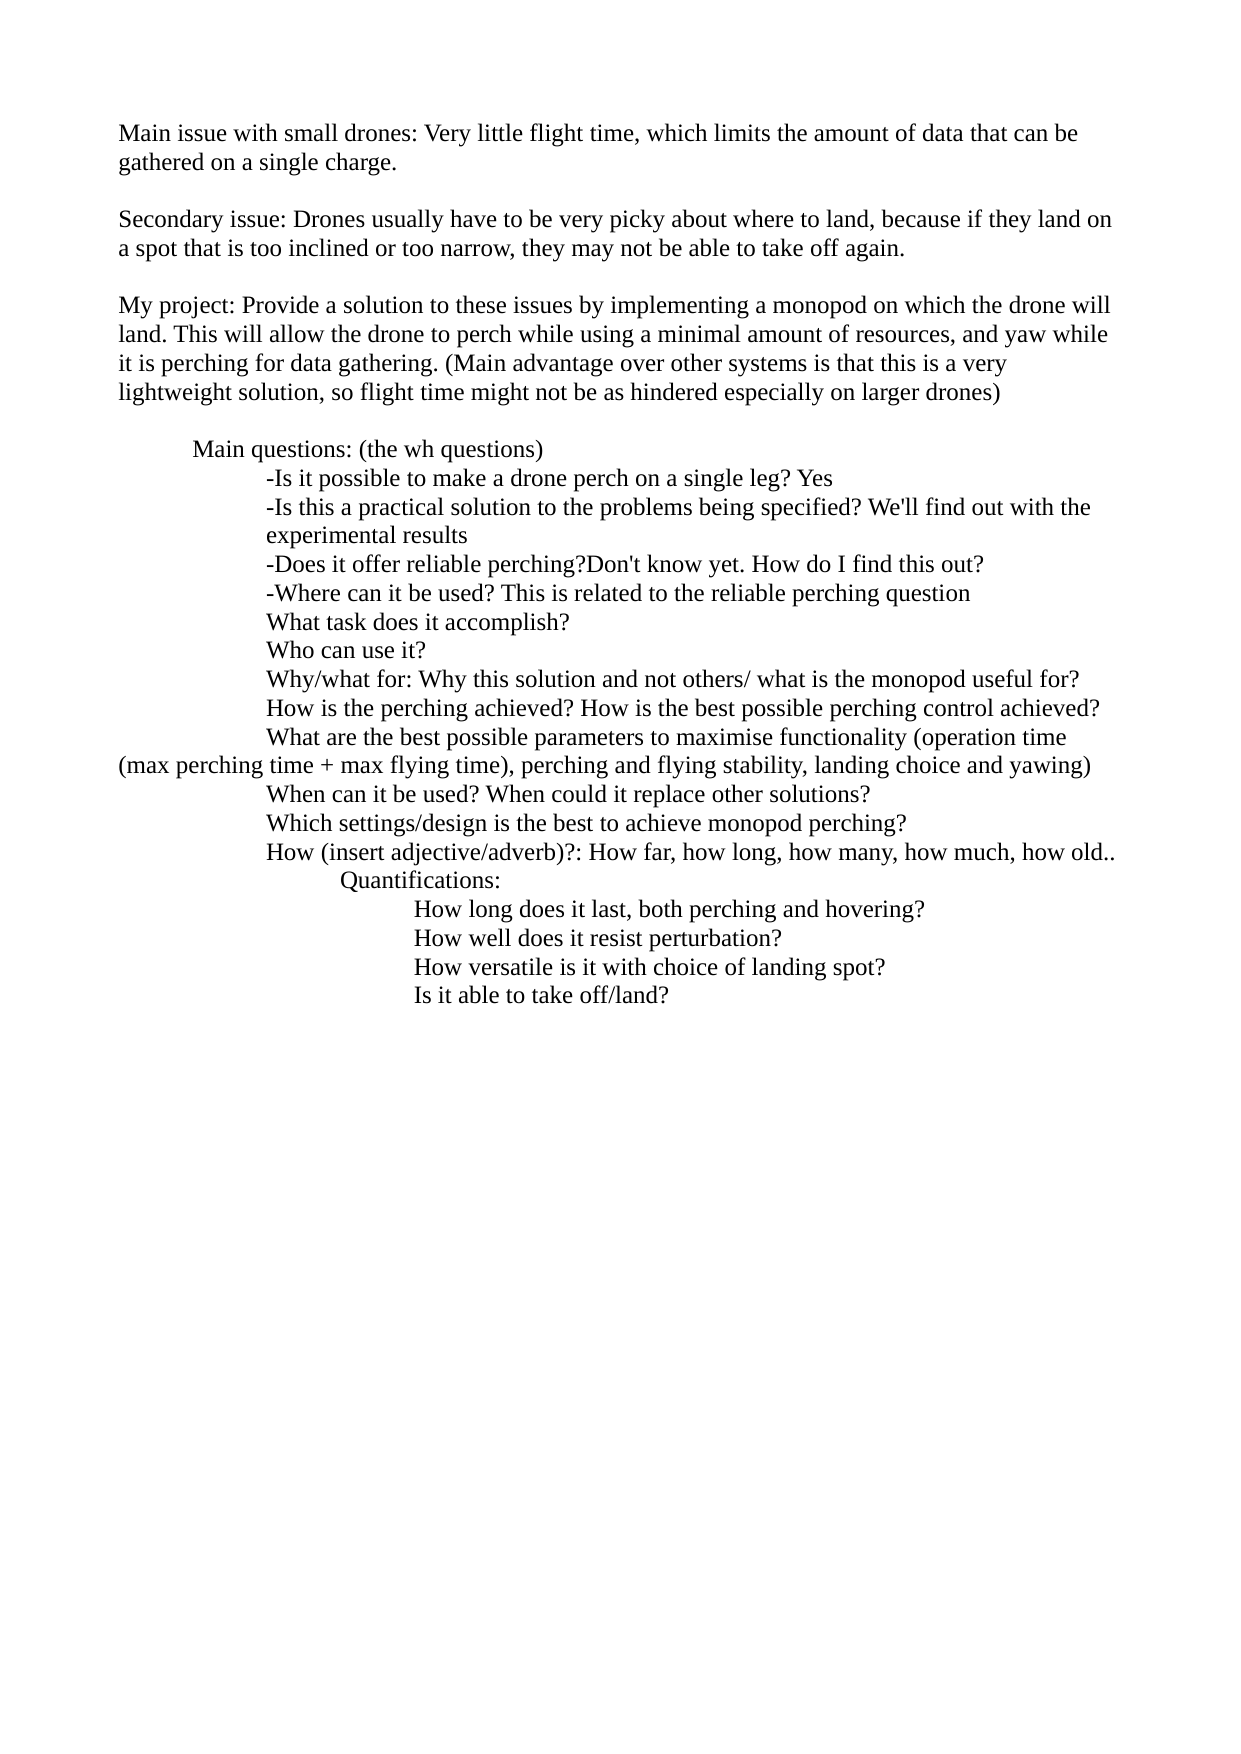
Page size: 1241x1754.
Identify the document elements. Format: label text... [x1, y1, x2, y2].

text Which settings/design is the best to achieve monopod perching? [118, 808, 1122, 837]
text What are the best possible parameters to maximise functionality (operation time (max perching time + max flying time), perching and flying stability, landing choice and yawing) [118, 722, 1122, 779]
text How long does it last, both perching and hovering? [118, 894, 1122, 923]
text Why/what for: Why this solution and not others/ what is the monopod useful for? [118, 664, 1122, 693]
text -Does it offer reliable perching?Don't know yet. How do I find this out? [118, 549, 1122, 578]
text Quantifications: [118, 866, 1122, 894]
text When can it be used? When could it replace other solutions? [118, 779, 1122, 808]
text How (insert adjective/adverb)?: How far, how long, how many, how much, how old.. [118, 837, 1122, 866]
text Main issue with small drones: Very little flight time, which limits the amount of data that can be gathered on a single charge. [118, 118, 1122, 176]
text Who can use it? [118, 636, 1122, 664]
text Secondary issue: Drones usually have to be very picky about where to land, because if they land on a spot that is too inclined or too narrow, they may not be able to take off again. [118, 204, 1122, 262]
text Is it able to take off/land? [118, 981, 1122, 1009]
text My project: Provide a solution to these issues by implementing a monopod on which the drone will land. This will allow the drone to perch while using a minimal amount of resources, and yaw while it is perching for data gathering. (Main advantage over other systems is that this is a very lightweight solution, so flight time might not be as hindered especially on larger drones) [118, 291, 1122, 406]
text -Where can it be used? This is related to the reliable perching question [118, 578, 1122, 607]
text How versatile is it with choice of landing spot? [118, 952, 1122, 981]
text How is the perching achieved? How is the best possible perching control achieved? [118, 693, 1122, 722]
text -Is it possible to make a drone perch on a single leg? Yes [118, 463, 1122, 492]
text -Is this a practical solution to the problems being specified? We'll find out with the experimental results [118, 492, 1122, 549]
text Main questions: (the wh questions) [118, 434, 1122, 463]
text How well does it resist perturbation? [118, 923, 1122, 952]
text What task does it accomplish? [118, 607, 1122, 636]
